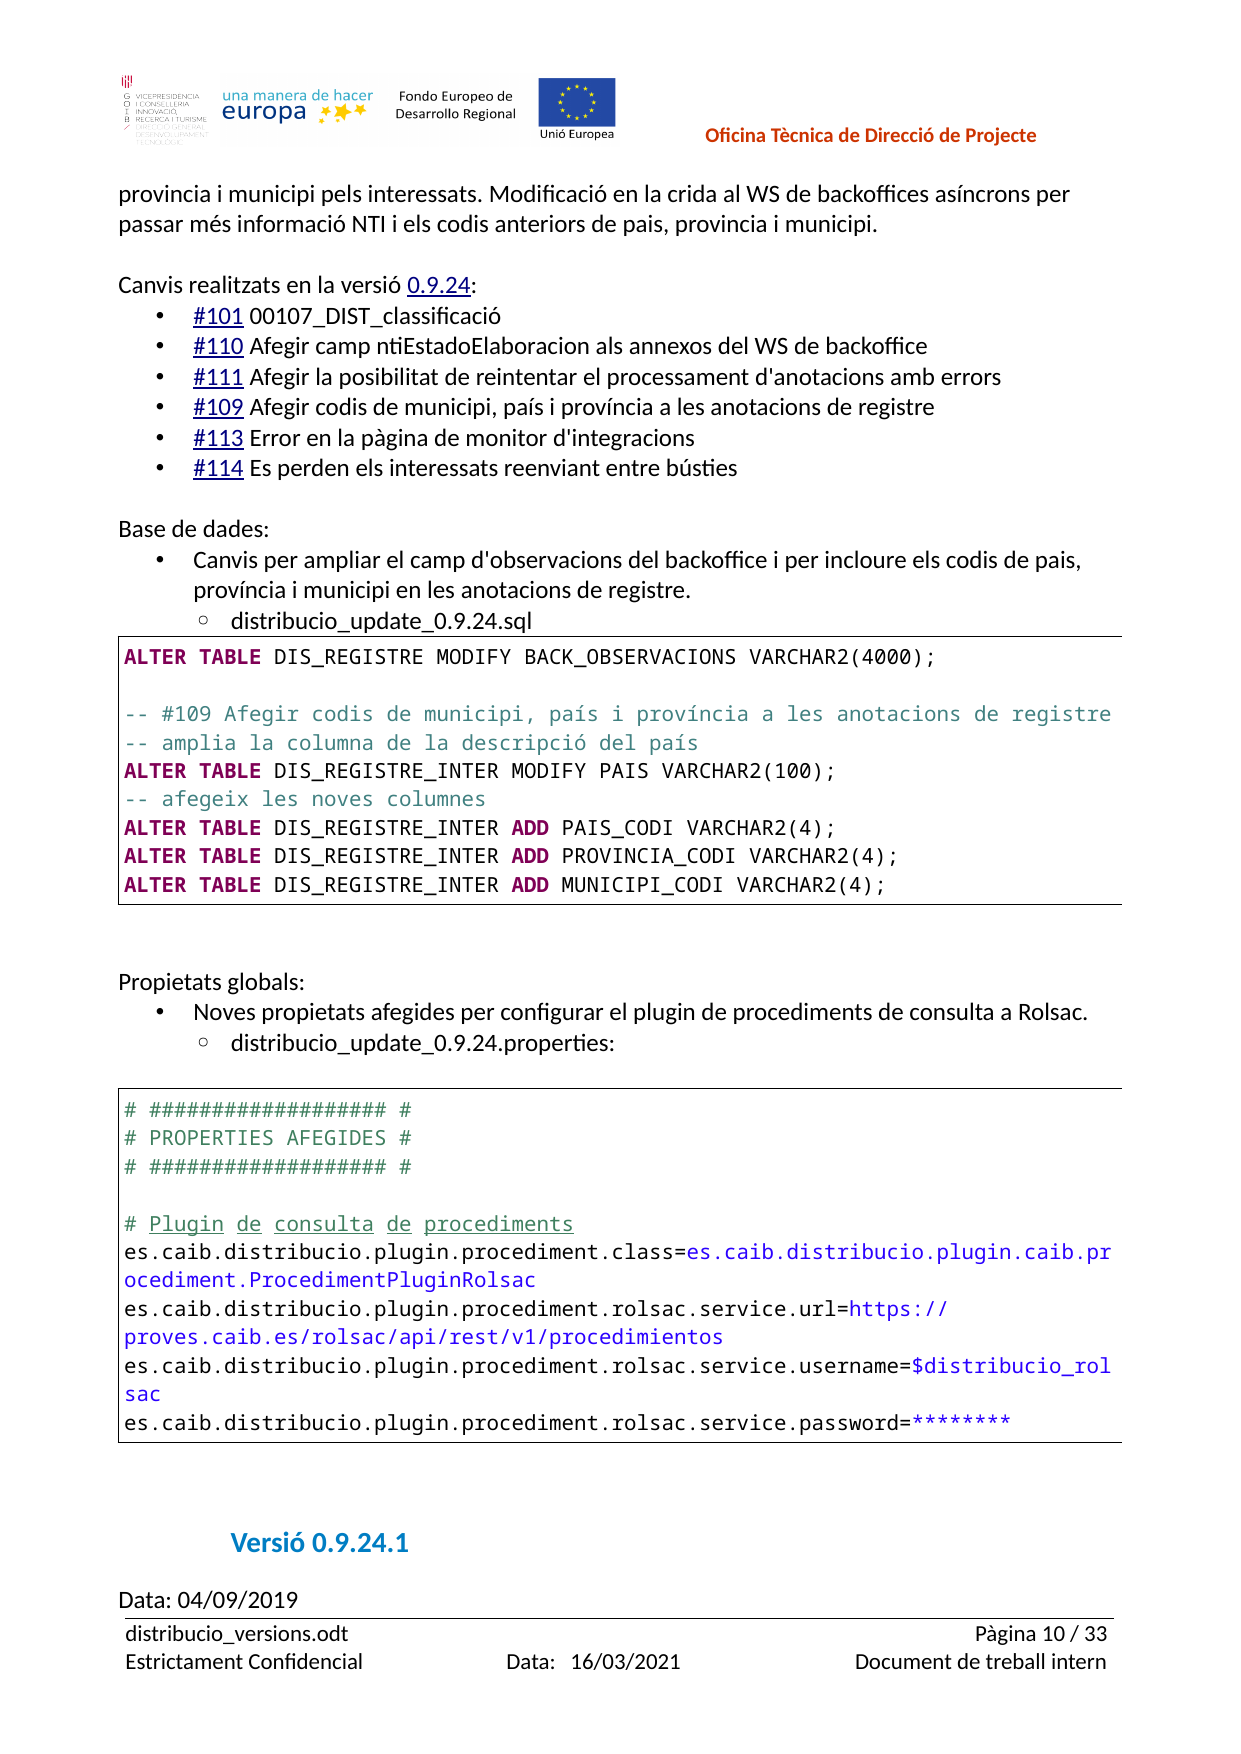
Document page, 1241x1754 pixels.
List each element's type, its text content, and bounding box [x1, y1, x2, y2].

picture [118, 73, 213, 147]
text Propietats globals: [118, 966, 1122, 997]
text provincia i municipi pels interessats. Modificació en la crida al WS de backoffices asíncrons per passar més informació NTI i els codis anteriors de pais, provincia i municipi. [118, 178, 1122, 239]
subtitle Versió 0.9.24.1 [153, 1524, 1122, 1560]
text Canvis realitzats en la versió 0.9.24: [118, 269, 1122, 300]
list #109 Afegir codis de municipi, país i província a les anotacions de registre [156, 391, 1122, 422]
table_header # ################### # # PROPERTIES AFEGIDES # # ################### # # Plugin de consulta de procediments es.caib.distribucio.plugin.procediment.class=es.caib.distribucio.plugin.caib.procediment.ProcedimentPluginRolsac es.caib.distribucio.plugin.procediment.rolsac.service.url=https://proves.caib.es/rolsac/api/rest/v1/procedimientos es.caib.distribucio.plugin.procediment.rolsac.service.username=$distribucio_rolsac es.caib.distribucio.plugin.procediment.rolsac.service.password=******** [119, 1089, 1122, 1442]
list #113 Error en la pàgina de monitor d'integracions [156, 422, 1122, 452]
list #111 Afegir la posibilitat de reintentar el processament d'anotacions amb errors [156, 361, 1122, 391]
list #114 Es perden els interessats reenviant entre bústies [156, 452, 1122, 483]
list Canvis per ampliar el camp d'observacions del backoffice i per incloure els codis de pais, província i municipi en les anotacions de registre. [156, 544, 1122, 605]
list #110 Afegir camp ntiEstadoElaboracion als annexos del WS de backoffice [156, 330, 1122, 361]
table_header ALTER TABLE DIS_REGISTRE MODIFY BACK_OBSERVACIONS VARCHAR2(4000); -- #109 Afegir codis de municipi, país i província a les anotacions de registre -- amplia la columna de la descripció del país ALTER TABLE DIS_REGISTRE_INTER MODIFY PAIS VARCHAR2(100); -- afegeix les noves columnes ALTER TABLE DIS_REGISTRE_INTER ADD PAIS_CODI VARCHAR2(4); ALTER TABLE DIS_REGISTRE_INTER ADD PROVINCIA_CODI VARCHAR2(4); ALTER TABLE DIS_REGISTRE_INTER ADD MUNICIPI_CODI VARCHAR2(4); [119, 637, 1122, 904]
text Data: 04/09/2019 [118, 1584, 1122, 1614]
list distribucio_update_0.9.24.sql [193, 605, 1122, 636]
list Noves propietats afegides per configurar el plugin de procediments de consulta a Rolsac. [156, 997, 1122, 1027]
picture [219, 73, 621, 147]
text Base de dades: [118, 513, 1122, 544]
list distribucio_update_0.9.24.properties: [193, 1027, 1122, 1058]
list #101 00107_DIST_classificació [156, 300, 1122, 330]
